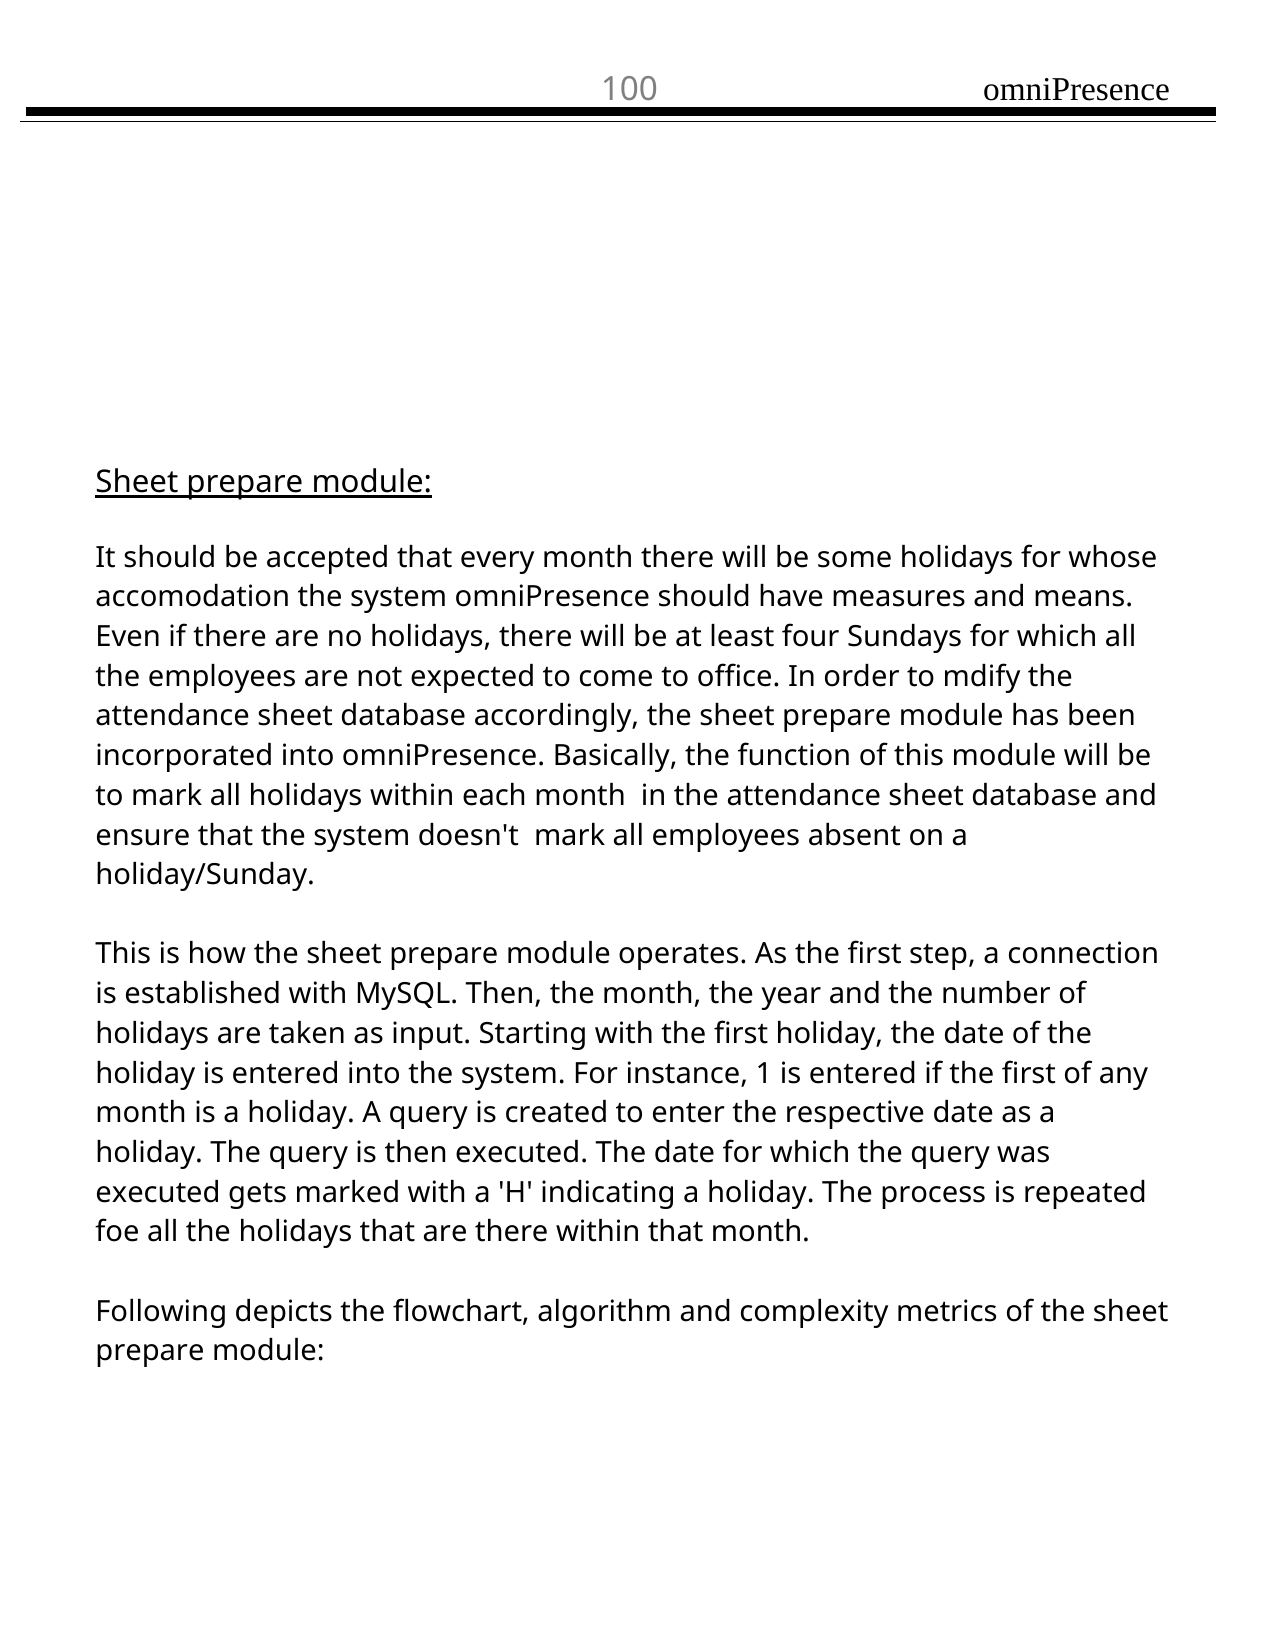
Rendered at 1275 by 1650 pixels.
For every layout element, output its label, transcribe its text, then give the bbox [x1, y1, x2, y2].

text It should be accepted that every month there will be some holidays for whose accomodation the system omniPresence should have measures and means. Even if there are no holidays, there will be at least four Sundays for which all the employees are not expected to come to office. In order to mdify the attendance sheet database accordingly, the sheet prepare module has been incorporated into omniPresence. Basically, the function of this module will be to mark all holidays within each month in the attendance sheet database and ensure that the system doesn't mark all employees absent on a holiday/Sunday. [95, 536, 1170, 893]
text Sheet prepare module: [95, 459, 1170, 502]
text This is how the sheet prepare module operates. As the first step, a connection is established with MySQL. Then, the month, the year and the number of holidays are taken as input. Starting with the first holiday, the date of the holiday is entered into the system. For instance, 1 is entered if the first of any month is a holiday. A query is created to enter the respective date as a holiday. The query is then executed. The date for which the query was executed gets marked with a 'H' indicating a holiday. The process is repeated foe all the holidays that are there within that month. [95, 933, 1170, 1250]
text Following depicts the flowchart, algorithm and complexity metrics of the sheet prepare module: [95, 1290, 1170, 1369]
